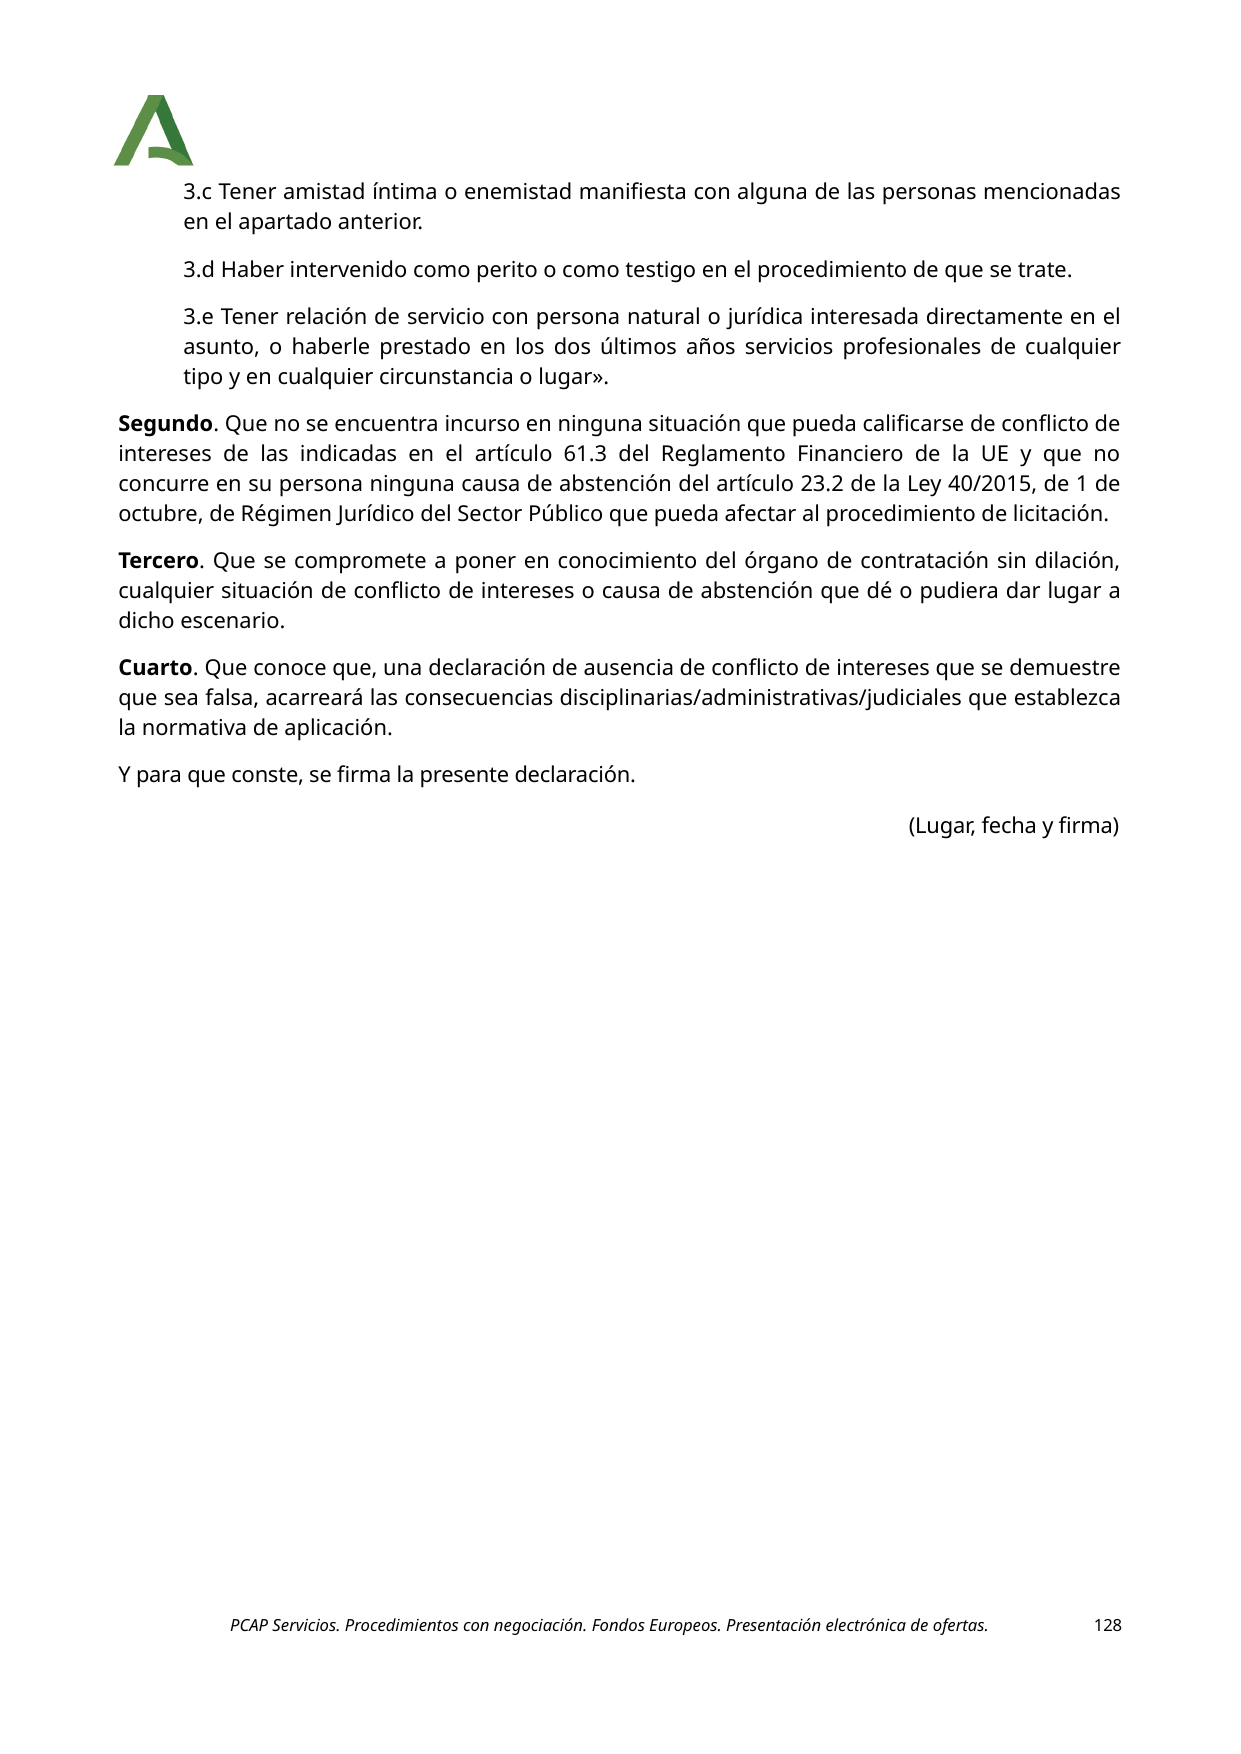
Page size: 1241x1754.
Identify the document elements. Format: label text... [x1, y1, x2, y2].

text (Lugar, fecha y firma) [118, 807, 1122, 842]
text Segundo. Que no se encuentra incurso en ninguna situación que pueda calificarse de conflicto de intereses de las indicadas en el artículo 61.3 del Reglamento Financiero de la UE y que no concurre en su persona ninguna causa de abstención del artículo 23.2 de la Ley 40/2015, de 1 de octubre, de Régimen Jurídico del Sector Público que pueda afectar al procedimiento de licitación. [118, 408, 1122, 527]
text 3.e Tener relación de servicio con persona natural o jurídica interesada directamente en el asunto, o haberle prestado en los dos últimos años servicios profesionales de cualquier tipo y en cualquier circunstancia o lugar». [183, 301, 1122, 391]
text 3.c Tener amistad íntima o enemistad manifiesta con alguna de las personas mencionadas en el apartado anterior. [183, 176, 1122, 236]
text Tercero. Que se compromete a poner en conocimiento del órgano de contratación sin dilación, cualquier situación de conflicto de intereses o causa de abstención que dé o pudiera dar lugar a dicho escenario. [118, 545, 1122, 634]
text 3.d Haber intervenido como perito o como testigo en el procedimiento de que se trate. [183, 254, 1122, 283]
text Cuarto. Que conoce que, una declaración de ausencia de conflicto de intereses que se demuestre que sea falsa, acarreará las consecuencias disciplinarias/administrativas/judiciales que establezca la normativa de aplicación. [118, 652, 1122, 742]
picture [109, 91, 198, 170]
text Y para que conste, se firma la presente declaración. [118, 759, 1122, 789]
